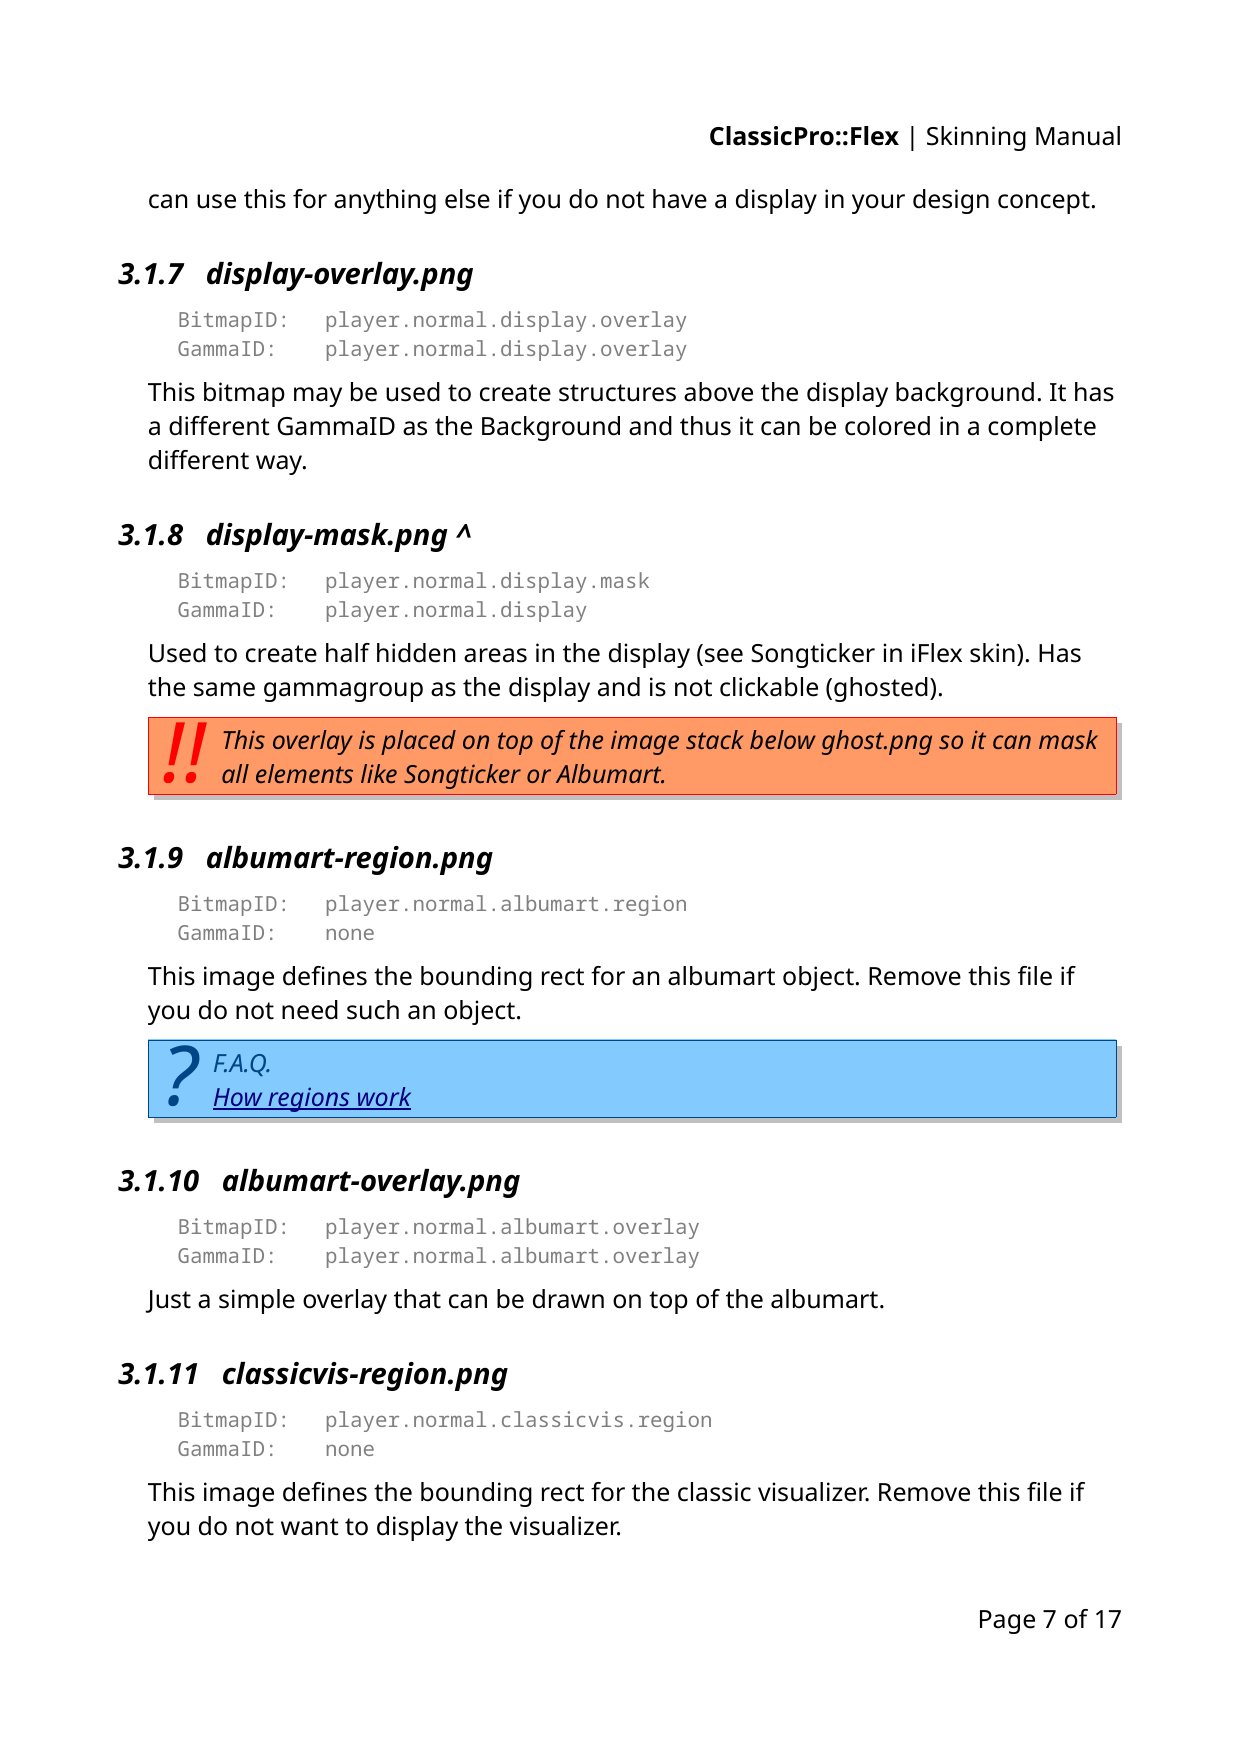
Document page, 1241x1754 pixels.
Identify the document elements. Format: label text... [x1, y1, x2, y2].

text !!This overlay is placed on top of the image stack below ghost.png so it can mask all elements like Songticker or Albumart. [149, 718, 1116, 794]
subtitle display-mask.png ^ [118, 514, 1122, 554]
text ?F.A.Q. How regions work [149, 1041, 1116, 1117]
text BitmapID: player.normal.display.overlay GammaID: player.normal.display.overlay [177, 305, 1122, 362]
text Used to create half hidden areas in the display (see Songticker in iFlex skin). Has the same gammagroup as the display and is not clickable (ghosted). [148, 636, 1122, 704]
text Just a simple overlay that can be drawn on top of the albumart. [148, 1282, 1122, 1316]
text BitmapID: player.normal.albumart.region GammaID: none [177, 889, 1122, 946]
text BitmapID: player.normal.classicvis.region GammaID: none [177, 1405, 1122, 1462]
subtitle classicvis-region.png [118, 1353, 1122, 1393]
subtitle display-overlay.png [118, 253, 1122, 293]
text can use this for anything else if you do not have a display in your design concept. [148, 182, 1122, 216]
subtitle albumart-overlay.png [118, 1160, 1122, 1200]
text This bitmap may be used to create structures above the display background. It has a different GammaID as the Background and thus it can be colored in a complete different way. [148, 375, 1122, 477]
text BitmapID: player.normal.display.mask GammaID: player.normal.display [177, 567, 1122, 623]
text This image defines the bounding rect for the classic visualizer. Remove this file if you do not want to display the visualizer. [148, 1475, 1122, 1543]
subtitle albumart-region.png [118, 837, 1122, 877]
text BitmapID: player.normal.albumart.overlay GammaID: player.normal.albumart.overlay [177, 1212, 1122, 1269]
text This image defines the bounding rect for an albumart object. Remove this file if you do not need such an object. [148, 959, 1122, 1027]
